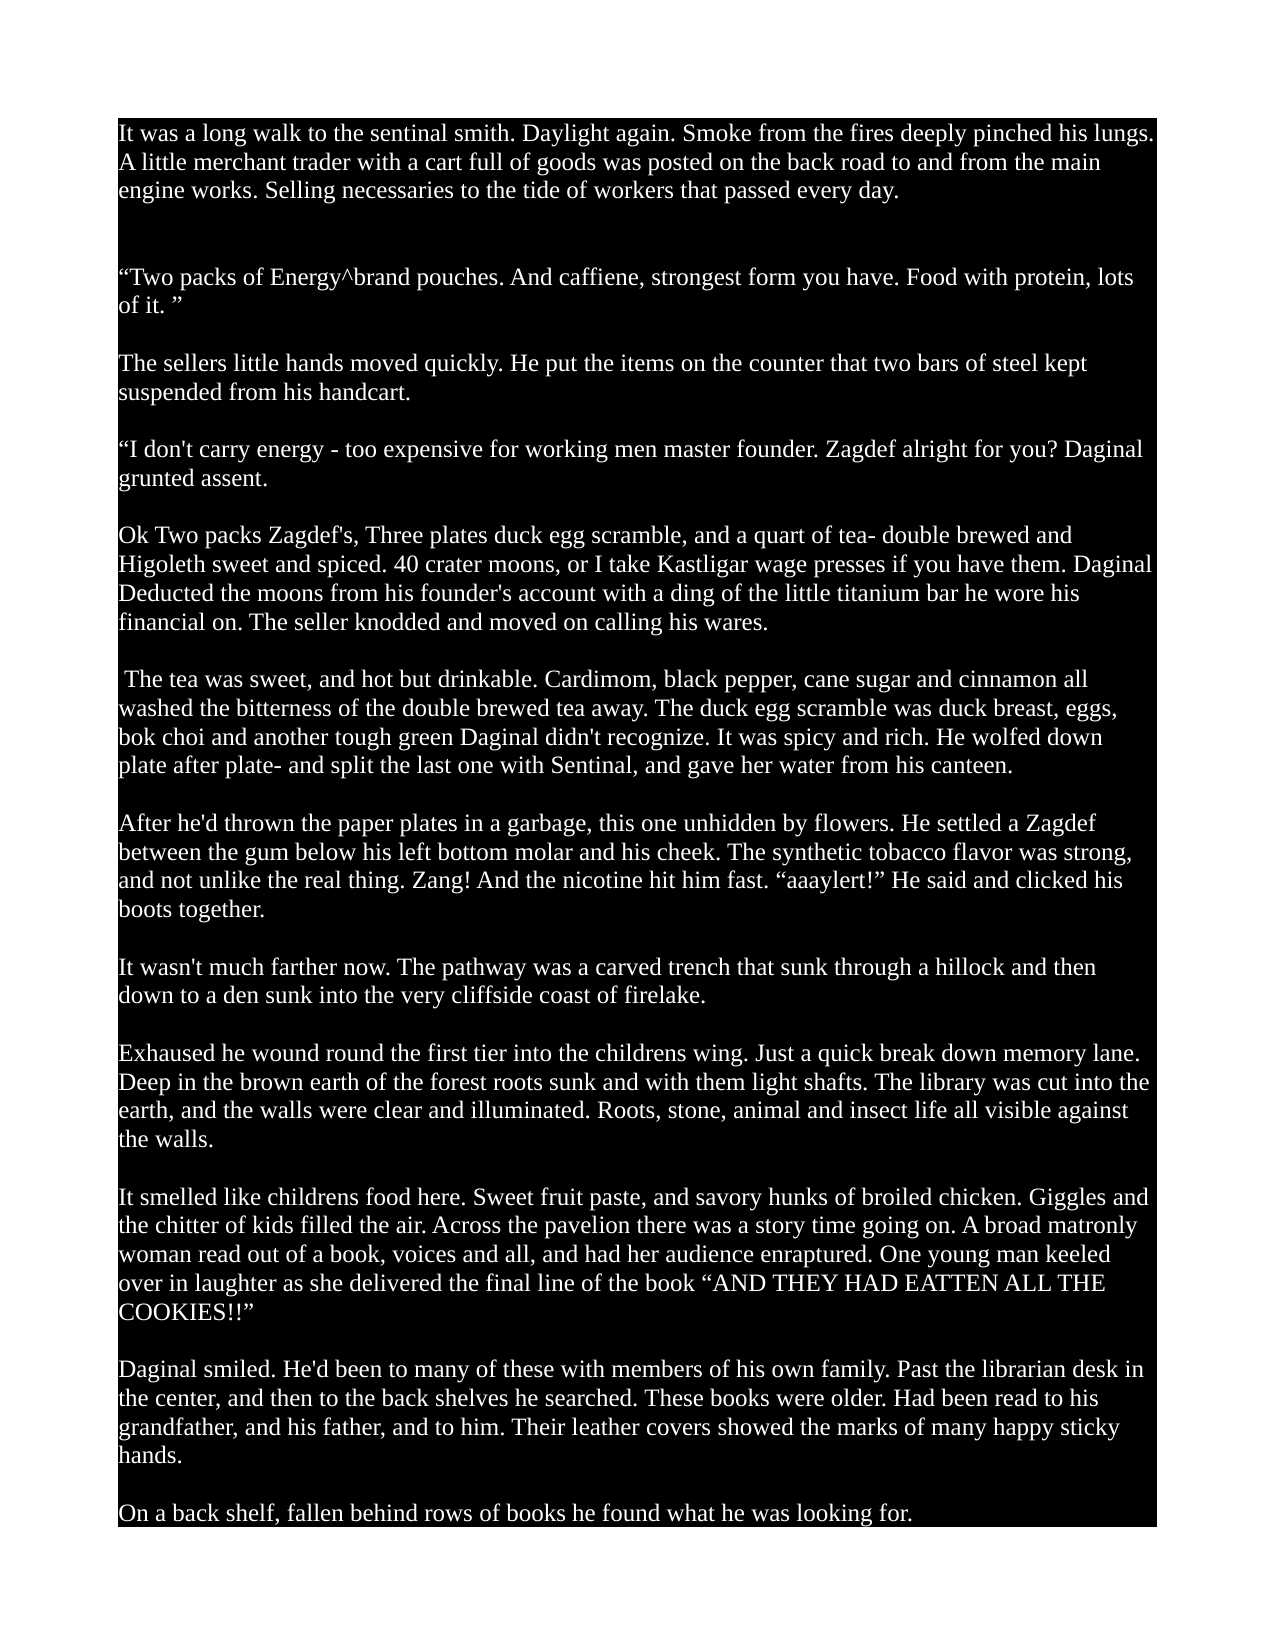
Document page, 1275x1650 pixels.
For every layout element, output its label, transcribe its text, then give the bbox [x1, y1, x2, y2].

text It was a long walk to the sentinal smith. Daylight again. Smoke from the fires deeply pinched his lungs. A little merchant trader with a cart full of goods was posted on the back road to and from the main engine works. Selling necessaries to the tide of workers that passed every day. “Two packs of Energy^brand pouches. And caffiene, strongest form you have. Food with protein, lots of it. ” [118, 118, 1157, 319]
text The sellers little hands moved quickly. He put the items on the counter that two bars of steel kept suspended from his handcart. [118, 348, 1157, 406]
text After he'd thrown the paper plates in a garbage, this one unhidden by flowers. He settled a Zagdef between the gum below his left bottom molar and his cheek. The synthetic tobacco flavor was strong, and not unlike the real thing. Zang! And the nicotine hit him fast. “aaaylert!” He said and clicked his boots together. [118, 808, 1157, 923]
text Exhaused he wound round the first tier into the childrens wing. Just a quick break down memory lane. Deep in the brown earth of the forest roots sunk and with them light shafts. The library was cut into the earth, and the walls were clear and illuminated. Roots, stone, animal and insect life all visible against the walls. [118, 1038, 1157, 1153]
text Ok Two packs Zagdef's, Three plates duck egg scramble, and a quart of tea- double brewed and Higoleth sweet and spiced. 40 crater moons, or I take Kastligar wage presses if you have them. Daginal Deducted the moons from his founder's account with a ding of the little titanium bar he wore his financial on. The seller knodded and moved on calling his wares. The tea was sweet, and hot but drinkable. Cardimom, black pepper, cane sugar and cinnamon all washed the bitterness of the double brewed tea away. The duck egg scramble was duck breast, eggs, bok choi and another tough green Daginal didn't recognize. It was spicy and rich. He wolfed down plate after plate- and split the last one with Sentinal, and gave her water from his canteen. [118, 521, 1157, 779]
text “I don't carry energy - too expensive for working men master founder. Zagdef alright for you? Daginal grunted assent. [118, 434, 1157, 492]
text On a back shelf, fallen behind rows of books he found what he was looking for. [118, 1498, 1157, 1527]
text Daginal smiled. He'd been to many of these with members of his own family. Past the librarian desk in the center, and then to the back shelves he searched. These books were older. Had been read to his grandfather, and his father, and to him. Their leather covers showed the marks of many happy sticky hands. [118, 1354, 1157, 1469]
text It wasn't much farther now. The pathway was a carved trench that sunk through a hillock and then down to a den sunk into the very cliffside coast of firelake. [118, 952, 1157, 1009]
text It smelled like childrens food here. Sweet fruit paste, and savory hunks of broiled chicken. Giggles and the chitter of kids filled the air. Across the pavelion there was a story time going on. A broad matronly woman read out of a book, voices and all, and had her audience enraptured. One young man keeled over in laughter as she delivered the final line of the book “AND THEY HAD EATTEN ALL THE COOKIES!!” [118, 1182, 1157, 1326]
